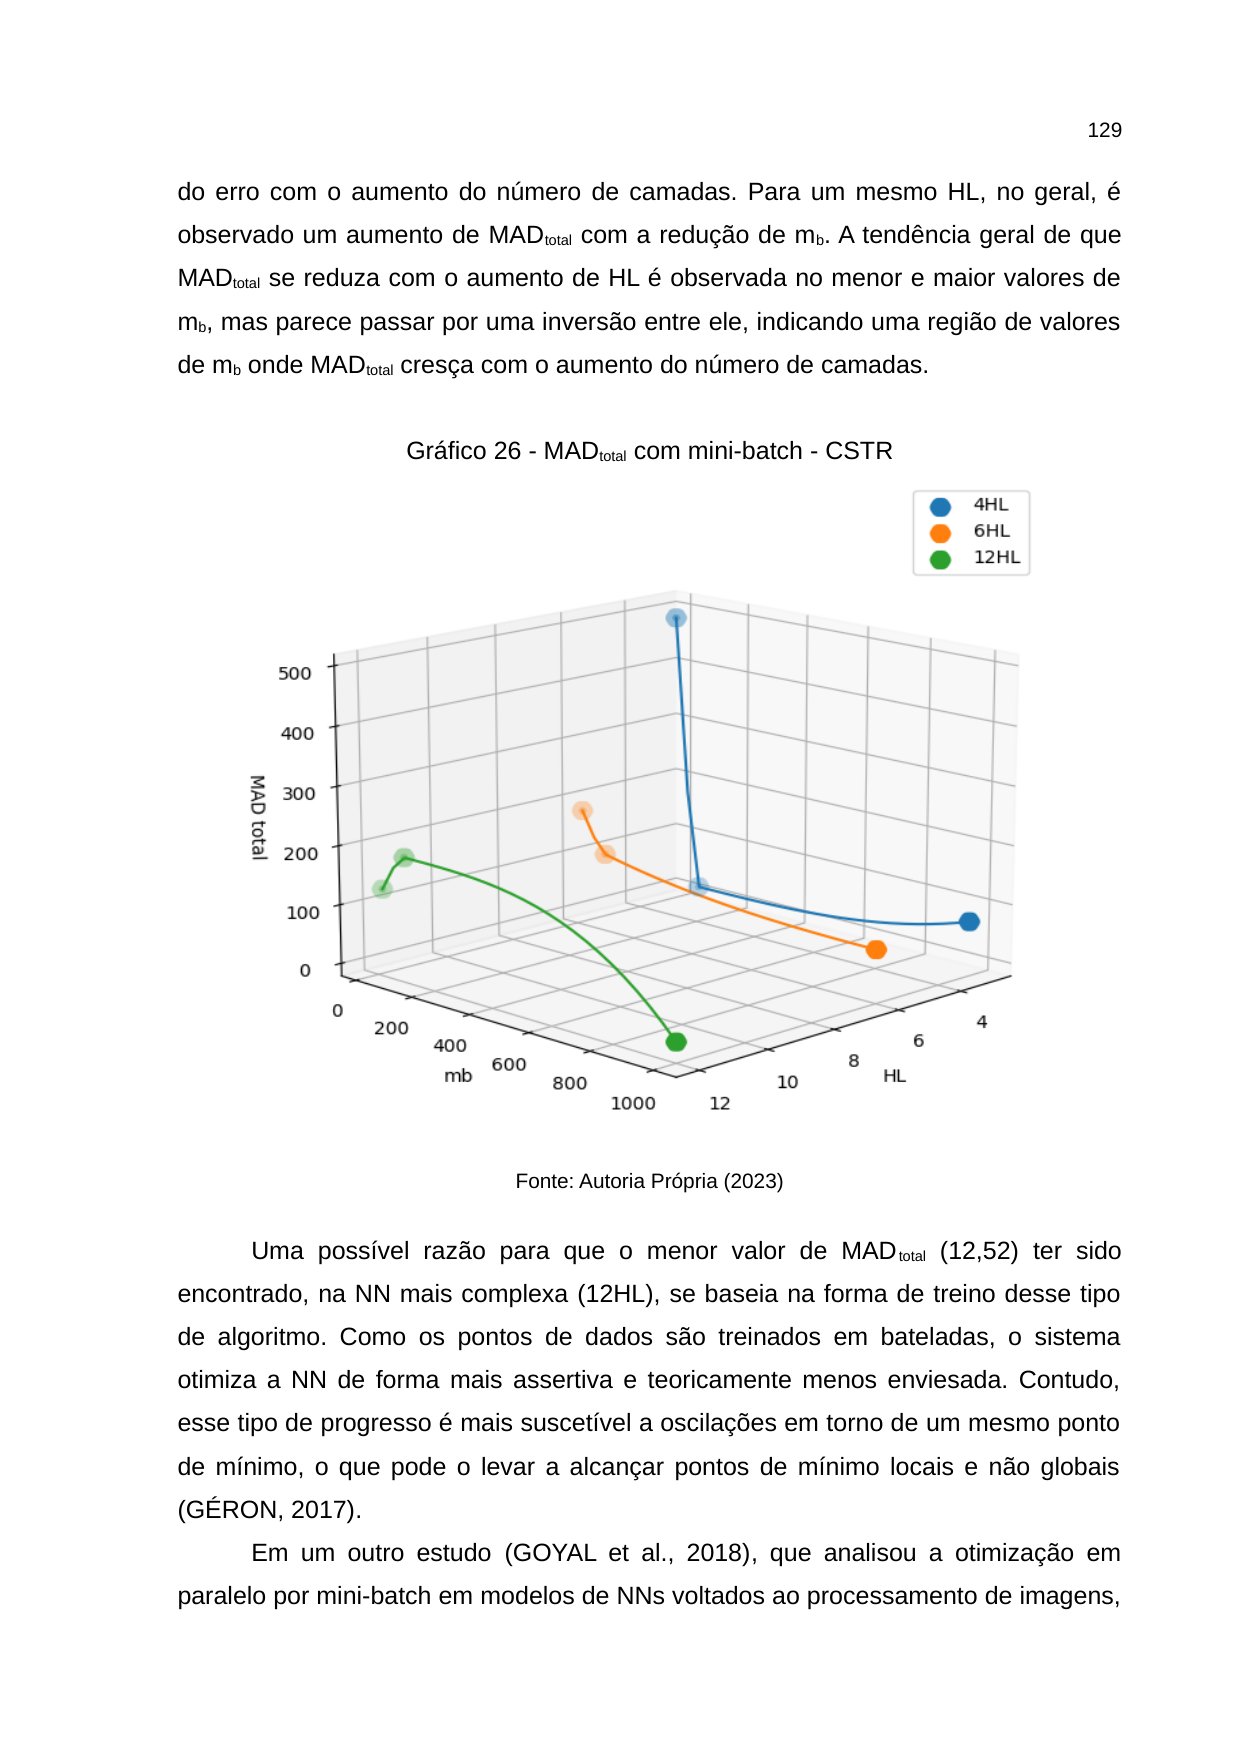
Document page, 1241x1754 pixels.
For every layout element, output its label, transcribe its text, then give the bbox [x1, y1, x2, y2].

picture [177, 464, 1123, 1141]
text Gráfico 26 - MADtotal com mini-batch - CSTR [177, 436, 1122, 464]
text Em um outro estudo (GOYAL et al., 2018), que analisou a otimização em paralelo por mini-batch em modelos de NNs voltados ao processamento de imagens, [177, 1538, 1122, 1610]
text do erro com o aumento do número de camadas. Para um mesmo HL, no geral, é observado um aumento de MADtotal com a redução de mb. A tendência geral de que MADtotal se reduza com o aumento de HL é observada no menor e maior valores de mb, mas parece passar por uma inversão entre ele, indicando uma região de valores de mb onde MADtotal cresça com o aumento do número de camadas. [177, 177, 1122, 378]
text Fonte: Autoria Própria (2023) [177, 1169, 1122, 1193]
text Uma possível razão para que o menor valor de MADtotal (12,52) ter sido encontrado, na NN mais complexa (12HL), se baseia na forma de treino desse tipo de algoritmo. Como os pontos de dados são treinados em bateladas, o sistema otimiza a NN de forma mais assertiva e teoricamente menos enviesada. Contudo, esse tipo de progresso é mais suscetível a oscilações em torno de um mesmo ponto de mínimo, o que pode o levar a alcançar pontos de mínimo locais e não globais (GÉRON, 2017). [177, 1236, 1122, 1523]
